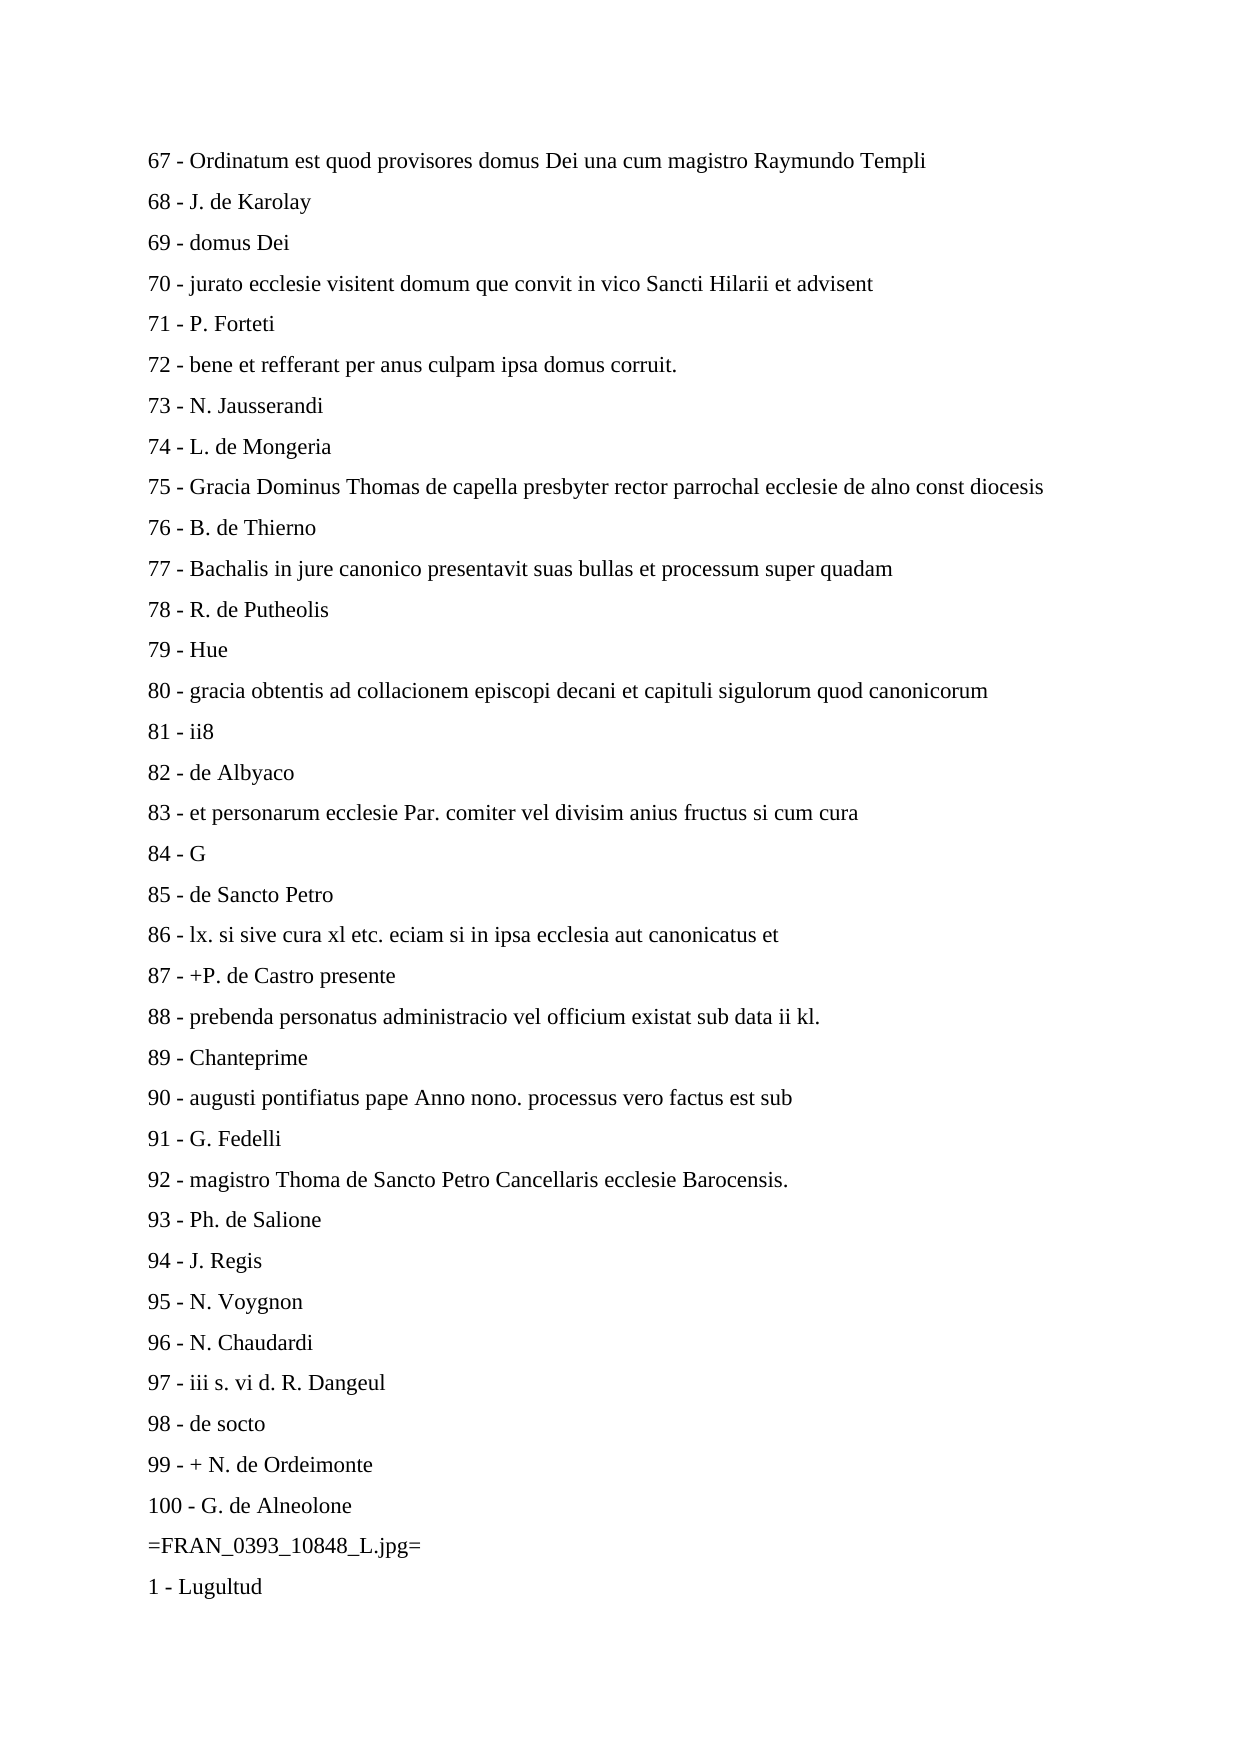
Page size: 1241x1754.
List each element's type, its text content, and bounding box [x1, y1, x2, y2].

text 80 - gracia obtentis ad collacionem episcopi decani et capituli sigulorum quod canonicorum [148, 677, 1093, 703]
text 89 - Chanteprime [148, 1044, 1093, 1070]
text 1 - Lugultud [148, 1573, 1093, 1599]
text 85 - de Sancto Petro [148, 881, 1093, 907]
text 90 - augusti pontifiatus pape Anno nono. processus vero factus est sub [148, 1084, 1093, 1111]
text 100 - G. de Alneolone [148, 1492, 1093, 1518]
text 67 - Ordinatum est quod provisores domus Dei una cum magistro Raymundo Templi [148, 148, 1093, 174]
text 76 - B. de Thierno [148, 514, 1093, 541]
text 77 - Bachalis in jure canonico presentavit suas bullas et processum super quadam [148, 555, 1093, 581]
text 93 - Ph. de Salione [148, 1207, 1093, 1233]
text 71 - P. Forteti [148, 311, 1093, 337]
text 68 - J. de Karolay [148, 188, 1093, 215]
text 81 - ii8 [148, 718, 1093, 744]
text 83 - et personarum ecclesie Par. comiter vel divisim anius fructus si cum cura [148, 799, 1093, 826]
text 86 - lx. si sive cura xl etc. eciam si in ipsa ecclesia aut canonicatus et [148, 921, 1093, 948]
text 91 - G. Fedelli [148, 1125, 1093, 1151]
text 82 - de Albyaco [148, 758, 1093, 785]
text 79 - Hue [148, 636, 1093, 663]
text 87 - +P. de Castro presente [148, 962, 1093, 988]
text 95 - N. Voygnon [148, 1288, 1093, 1314]
text 69 - domus Dei [148, 229, 1093, 255]
text 92 - magistro Thoma de Sancto Petro Cancellaris ecclesie Barocensis. [148, 1166, 1093, 1192]
text 96 - N. Chaudardi [148, 1329, 1093, 1355]
text 88 - prebenda personatus administracio vel officium existat sub data ii kl. [148, 1003, 1093, 1029]
text 75 - Gracia Dominus Thomas de capella presbyter rector parrochal ecclesie de alno const diocesis [148, 473, 1093, 500]
text 72 - bene et refferant per anus culpam ipsa domus corruit. [148, 351, 1093, 378]
text 98 - de socto [148, 1410, 1093, 1437]
text 99 - + N. de Ordeimonte [148, 1451, 1093, 1477]
text 94 - J. Regis [148, 1247, 1093, 1274]
text 84 - G [148, 840, 1093, 866]
text 97 - iii s. vi d. R. Dangeul [148, 1369, 1093, 1396]
text 70 - jurato ecclesie visitent domum que convit in vico Sancti Hilarii et advisent [148, 270, 1093, 296]
text 78 - R. de Putheolis [148, 596, 1093, 622]
text 74 - L. de Mongeria [148, 433, 1093, 459]
text =FRAN_0393_10848_L.jpg= [148, 1532, 1093, 1559]
text 73 - N. Jausserandi [148, 392, 1093, 418]
